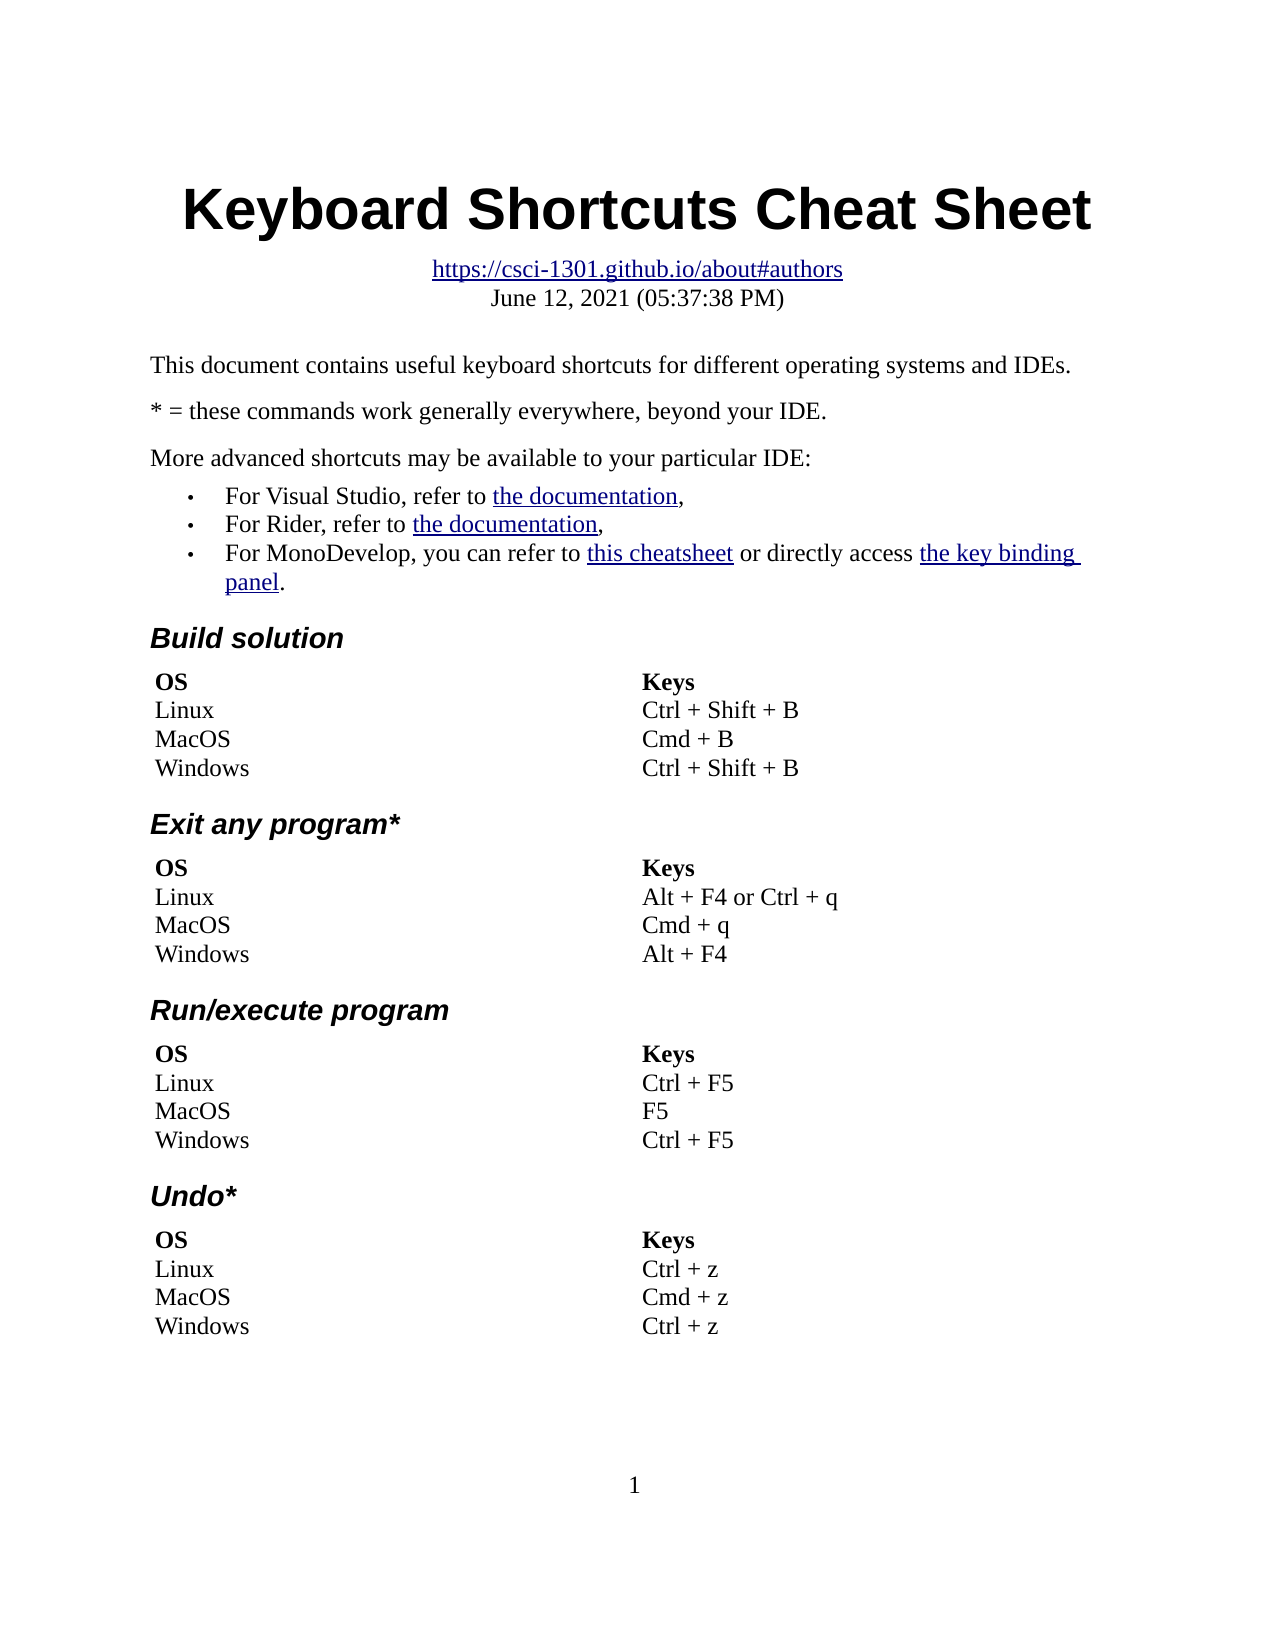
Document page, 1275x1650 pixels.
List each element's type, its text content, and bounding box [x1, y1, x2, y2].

table_cell Cmd + q [638, 910, 1125, 939]
table_cell Alt + F4 or Ctrl + q [638, 882, 1125, 910]
table_cell MacOS [150, 910, 637, 939]
table_cell Windows [150, 753, 637, 782]
table_cell Ctrl + F5 [638, 1125, 1125, 1154]
table_cell Ctrl + Shift + B [638, 696, 1125, 724]
table_header OS [150, 1225, 637, 1254]
table_cell Windows [150, 939, 637, 968]
text June 12, 2021 (05:37:38 PM) [150, 283, 1125, 312]
list For Rider, refer to the documentation, [187, 509, 1125, 538]
table_cell Ctrl + Shift + B [638, 753, 1125, 782]
table_cell MacOS [150, 1096, 637, 1125]
table_cell Alt + F4 [638, 939, 1125, 968]
table_cell Linux [150, 882, 637, 910]
table_cell Cmd + z [638, 1283, 1125, 1311]
list For MonoDevelop, you can refer to this cheatsheet or directly access the key binding panel. [187, 538, 1125, 596]
subtitle Run/execute program [150, 993, 1125, 1026]
table_header Keys [638, 1225, 1125, 1254]
title Keyboard Shortcuts Cheat Sheet [150, 175, 1125, 242]
table_cell Ctrl + z [638, 1311, 1125, 1340]
table_cell Linux [150, 1068, 637, 1096]
table_header Keys [638, 667, 1125, 696]
table_cell Linux [150, 696, 637, 724]
table_header Keys [638, 853, 1125, 882]
table_cell Ctrl + z [638, 1254, 1125, 1282]
table_header Keys [638, 1039, 1125, 1068]
text * = these commands work generally everywhere, beyond your IDE. [150, 396, 1125, 425]
table_cell Ctrl + F5 [638, 1068, 1125, 1096]
table_cell Cmd + B [638, 724, 1125, 753]
table_cell Linux [150, 1254, 637, 1282]
table_header OS [150, 1039, 637, 1068]
table_header OS [150, 667, 637, 696]
list For Visual Studio, refer to the documentation, [187, 481, 1125, 509]
table_cell Windows [150, 1311, 637, 1340]
table_header OS [150, 853, 637, 882]
text https://csci-1301.github.io/about#authors [150, 254, 1125, 283]
subtitle Build solution [150, 621, 1125, 654]
table_cell Windows [150, 1125, 637, 1154]
text This document contains useful keyboard shortcuts for different operating systems and IDEs. [150, 350, 1125, 378]
table_cell F5 [638, 1096, 1125, 1125]
subtitle Undo* [150, 1179, 1125, 1212]
table_cell MacOS [150, 1283, 637, 1311]
subtitle Exit any program* [150, 807, 1125, 840]
table_cell MacOS [150, 724, 637, 753]
text More advanced shortcuts may be available to your particular IDE: [150, 443, 1125, 472]
